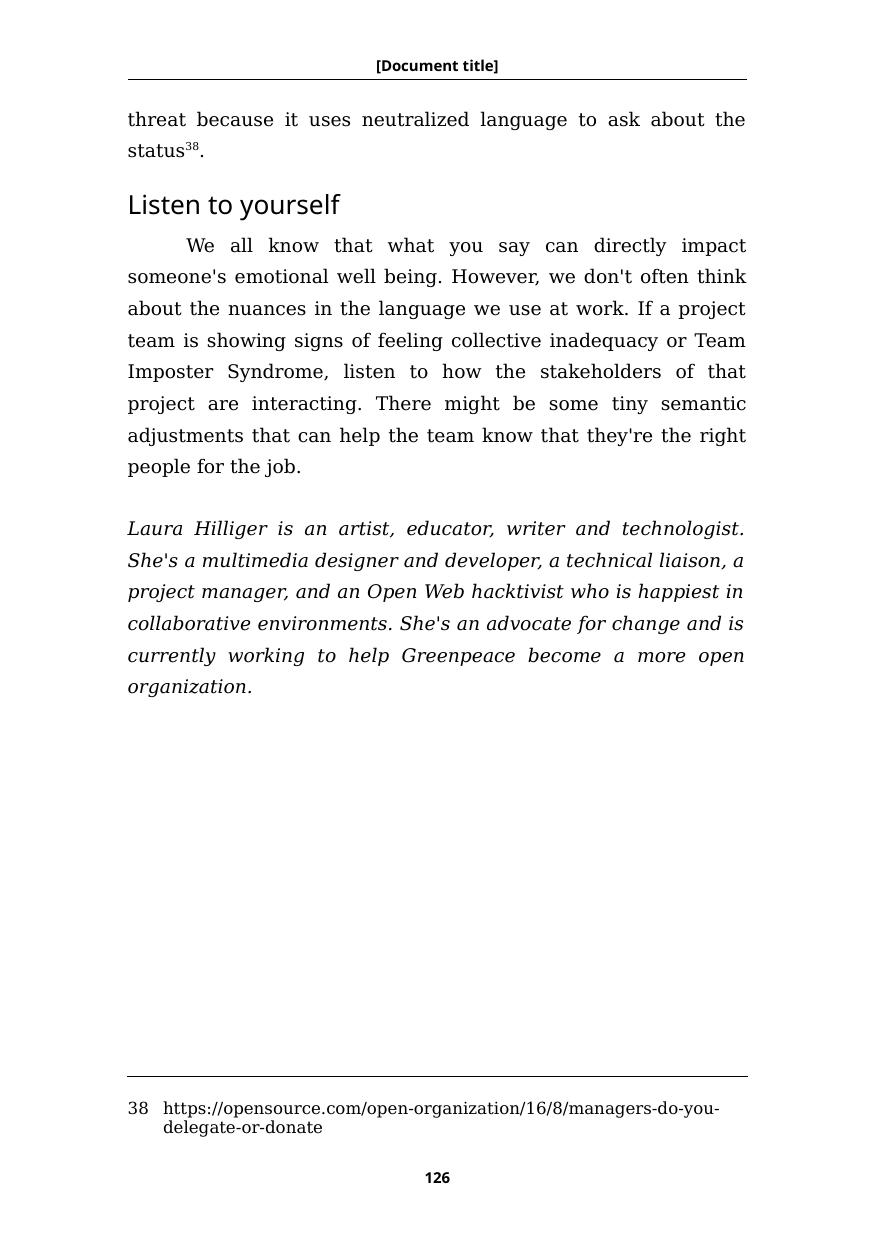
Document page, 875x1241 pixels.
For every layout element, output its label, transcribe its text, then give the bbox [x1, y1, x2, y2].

text https://opensource.com/open-organization/16/8/managers-do-you-delegate-or-donate [127, 1099, 747, 1138]
text We all know that what you say can directly impact someone's emotional well being. However, we don't often think about the nuances in the language we use at work. If a project team is showing signs of feeling collective inadequacy or Team Imposter Syndrome, listen to how the stakeholders of that project are interacting. There might be some tiny semantic adjustments that can help the team know that they're the right people for the job. [127, 235, 747, 478]
text Laura Hilliger is an artist, educator, writer and technologist. She's a multimedia designer and developer, a technical liaison, a project manager, and an Open Web hacktivist who is happiest in collaborative environments. She's an advocate for change and is currently working to help Greenpeace become a more open organization. [127, 518, 747, 698]
subtitle Listen to yourself [127, 187, 747, 222]
text threat because it uses neutralized language to ask about the status. [127, 109, 747, 162]
